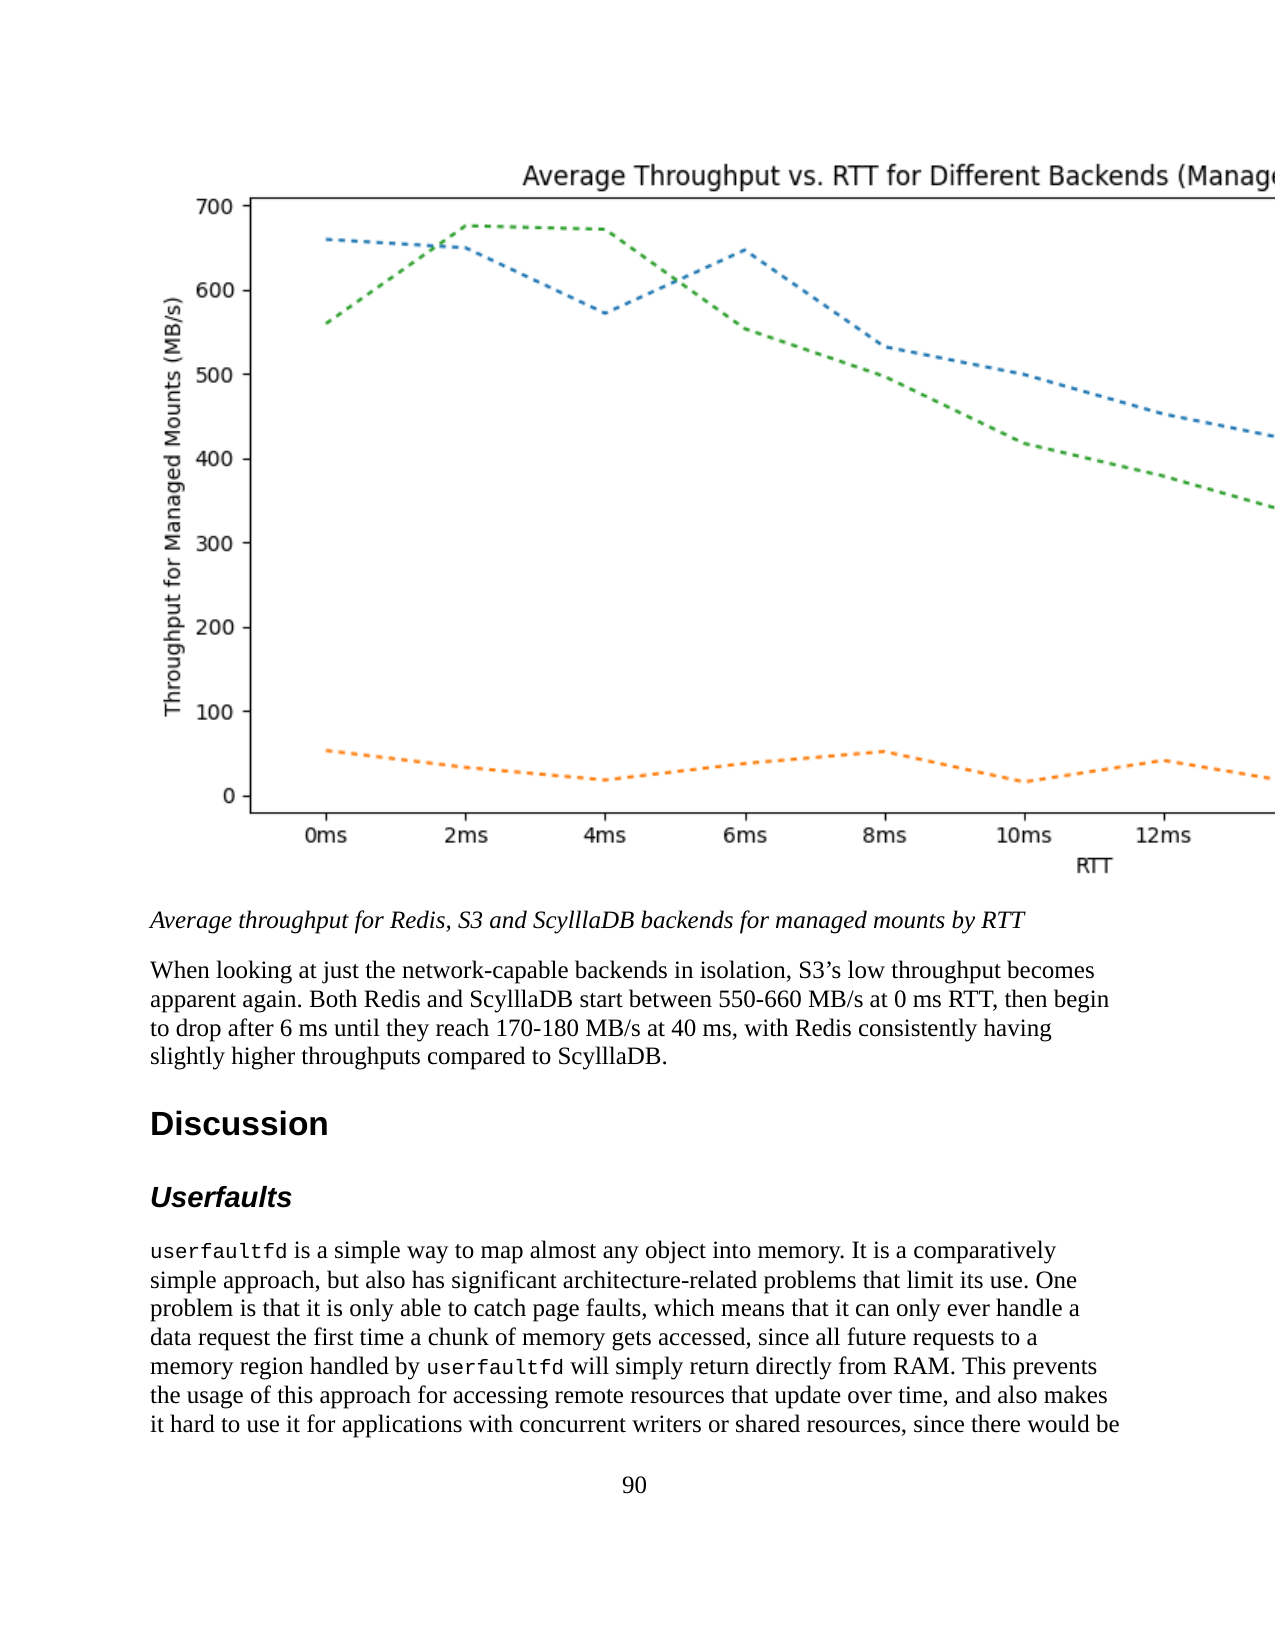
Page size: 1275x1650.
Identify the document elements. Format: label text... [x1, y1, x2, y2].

text When looking at just the network-capable backends in isolation, S3’s low throughput becomes apparent again. Both Redis and ScylllaDB start between 550-660 MB/s at 0 ms RTT, then begin to drop after 6 ms until they reach 170-180 MB/s at 40 ms, with Redis consistently having slightly higher throughputs compared to ScylllaDB. [150, 955, 1125, 1070]
subtitle Discussion [150, 1104, 1125, 1143]
picture [150, 150, 1275, 893]
subtitle Userfaults [150, 1180, 1125, 1214]
text Average throughput for Redis, S3 and ScylllaDB backends for managed mounts by RTT [150, 905, 1125, 934]
text userfaultfd is a simple way to map almost any object into memory. It is a comparatively simple approach, but also has significant architecture-related problems that limit its use. One problem is that it is only able to catch page faults, which means that it can only ever handle a data request the first time a chunk of memory gets accessed, since all future requests to a memory region handled by userfaultfd will simply return directly from RAM. This prevents the usage of this approach for accessing remote resources that update over time, and also makes it hard to use it for applications with concurrent writers or shared resources, since there would be [150, 1235, 1125, 1438]
